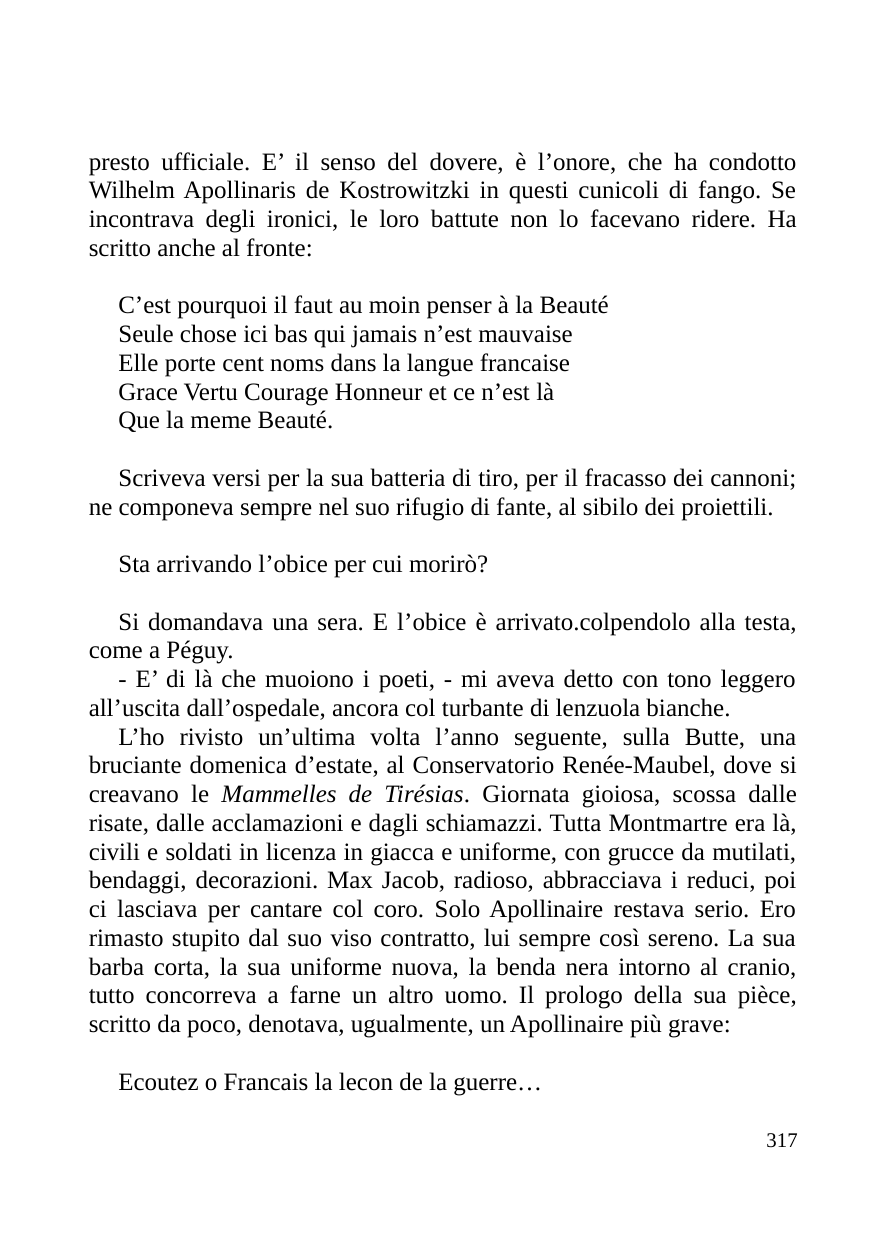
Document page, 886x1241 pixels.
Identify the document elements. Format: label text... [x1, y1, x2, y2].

text - E’ di là che muoiono i poeti, - mi aveva detto con tono leggero all’uscita dall’ospedale, ancora col turbante di lenzuola bianche. [88, 664, 797, 722]
text presto ufficiale. E’ il senso del dovere, è l’onore, che ha condotto Wilhelm Apollinaris de Kostrowitzki in questi cunicoli di fango. Se incontrava degli ironici, le loro battute non lo facevano ridere. Ha scritto anche al fronte: [88, 147, 797, 262]
text Elle porte cent noms dans la langue francaise [88, 348, 797, 377]
text Grace Vertu Courage Honneur et ce n’est là [88, 377, 797, 406]
text Que la meme Beauté. [88, 406, 797, 434]
text Seule chose ici bas qui jamais n’est mauvaise [88, 319, 797, 348]
text Ecoutez o Francais la lecon de la guerre… [88, 1067, 797, 1096]
text L’ho rivisto un’ultima volta l’anno seguente, sulla Butte, una bruciante domenica d’estate, al Conservatorio Renée-Maubel, dove si creavano le Mammelles de Tirésias. Giornata gioiosa, scossa dalle risate, dalle acclamazioni e dagli schiamazzi. Tutta Montmartre era là, civili e soldati in licenza in giacca e uniforme, con grucce da mutilati, bendaggi, decorazioni. Max Jacob, radioso, abbracciava i reduci, poi ci lasciava per cantare col coro. Solo Apollinaire restava serio. Ero rimasto stupito dal suo viso contratto, lui sempre così sereno. La sua barba corta, la sua uniforme nuova, la benda nera intorno al cranio, tutto concorreva a farne un altro uomo. Il prologo della sua pièce, scritto da poco, denotava, ugualmente, un Apollinaire più grave: [88, 722, 797, 1038]
text Sta arrivando l’obice per cui morirò? [88, 549, 797, 578]
text C’est pourquoi il faut au moin penser à la Beauté [88, 291, 797, 319]
text Si domandava una sera. E l’obice è arrivato.colpendolo alla testa, come a Péguy. [88, 607, 797, 664]
text Scriveva versi per la sua batteria di tiro, per il fracasso dei cannoni; ne componeva sempre nel suo rifugio di fante, al sibilo dei proiettili. [88, 463, 797, 521]
